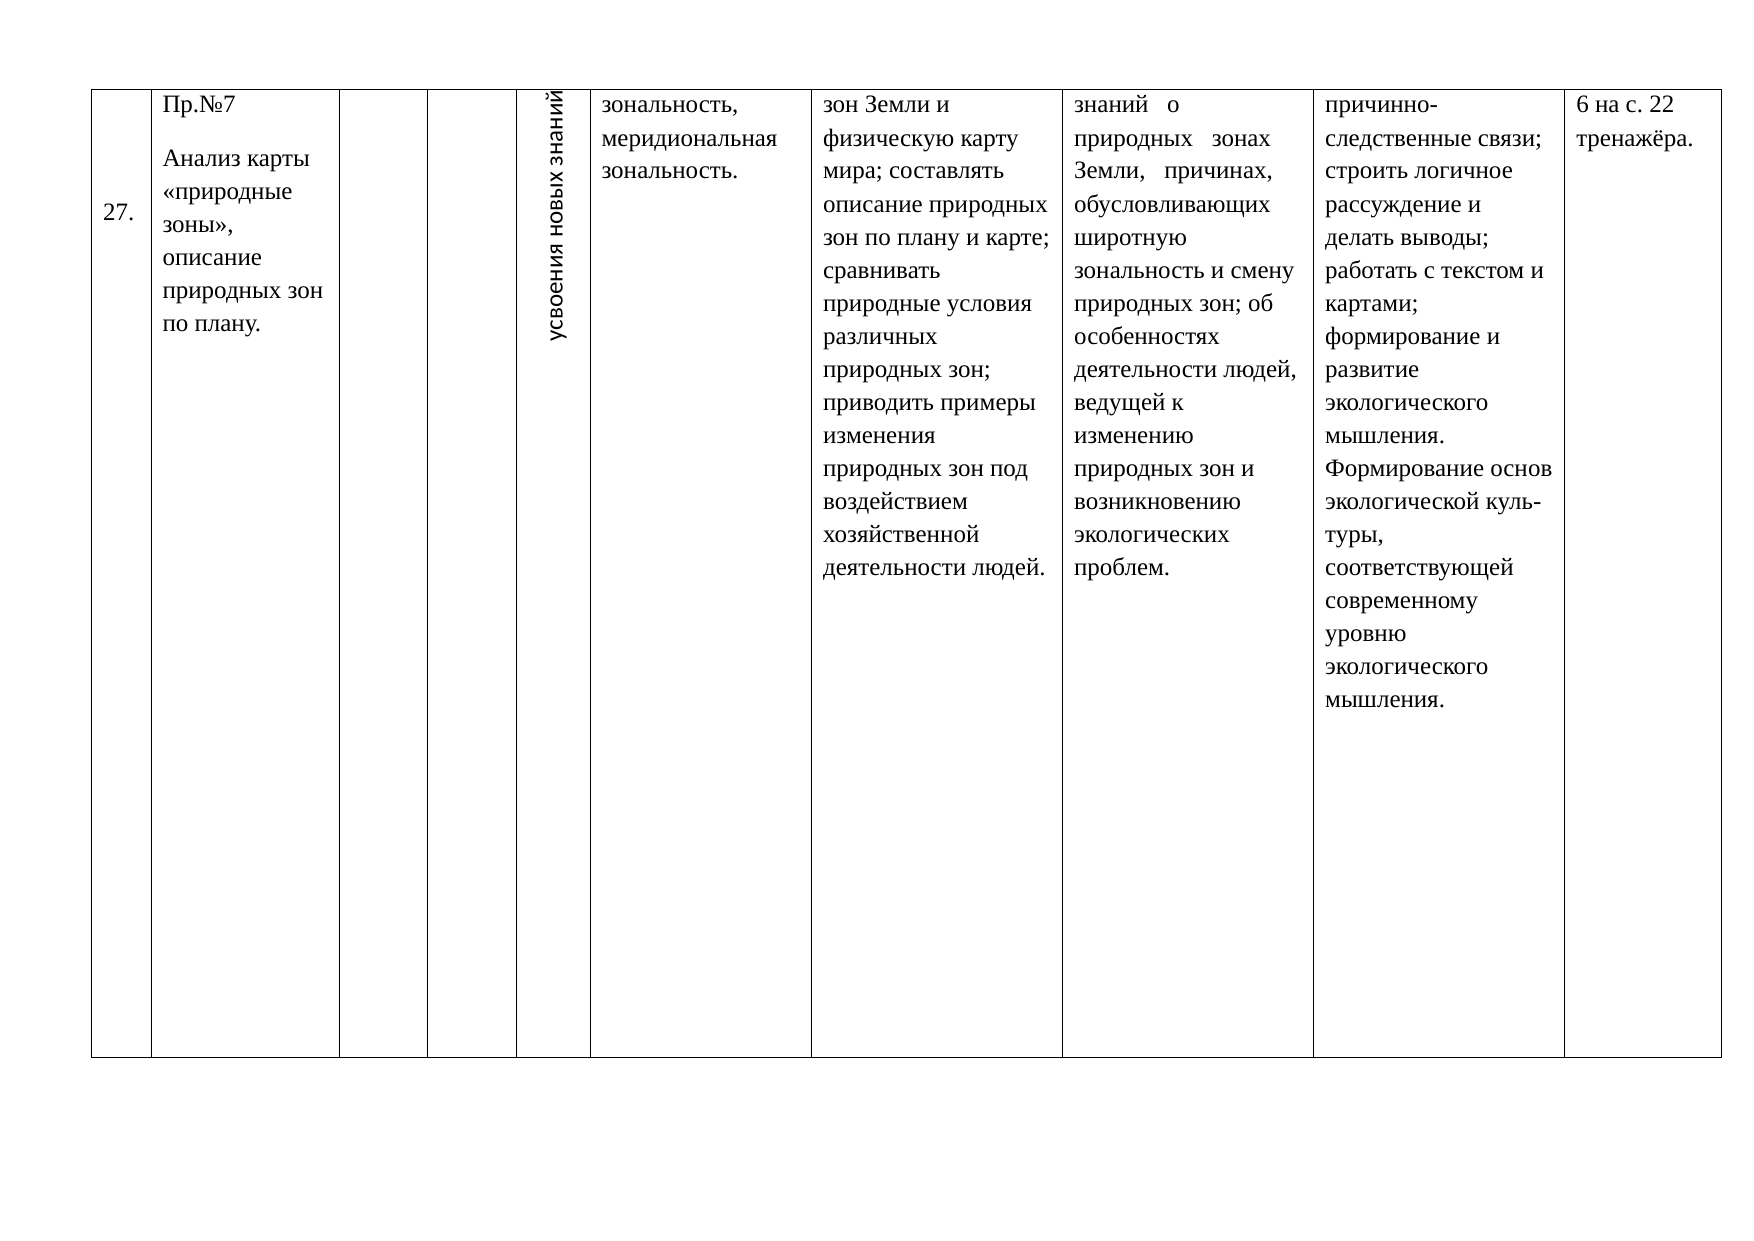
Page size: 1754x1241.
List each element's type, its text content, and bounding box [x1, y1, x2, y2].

table_cell 27. [92, 90, 151, 1057]
table_cell Пр.№7 Анализ карты «природные зоны», описание природных зон по плану. [152, 90, 339, 1057]
table_cell 6 на с. 22 тренажёра. [1565, 90, 1721, 1057]
table_cell зон Земли и физическую карту мира; составлять описание природных зон по плану и карте; сравнивать природные условия различных природных зон; приводить примеры изменения природных зон под воздействием хозяйствен­ной деятельности людей. [812, 90, 1062, 1057]
table_cell причинно-следственные связи; строить логичное рассуждение и делать вы­воды; работать с текстом и картами; формирование и развитие экологического мышления. Формирование основ экологической куль­туры, соответствующей современному уровню экологического мышления. [1314, 90, 1564, 1057]
table_cell [340, 90, 427, 1057]
table_cell знаний о природных зонах Земли, причинах, обусловливающих широтную зональность и смену природных зон; об особенностях деятель­ности людей, ведущей к изменению природных зон и воз­никновению экологических проблем. [1063, 90, 1313, 1057]
table_cell усвоения новых знаний [517, 90, 590, 1057]
table_cell зональность, меридиональная зональность. [591, 90, 811, 1057]
table_cell [428, 90, 516, 1057]
